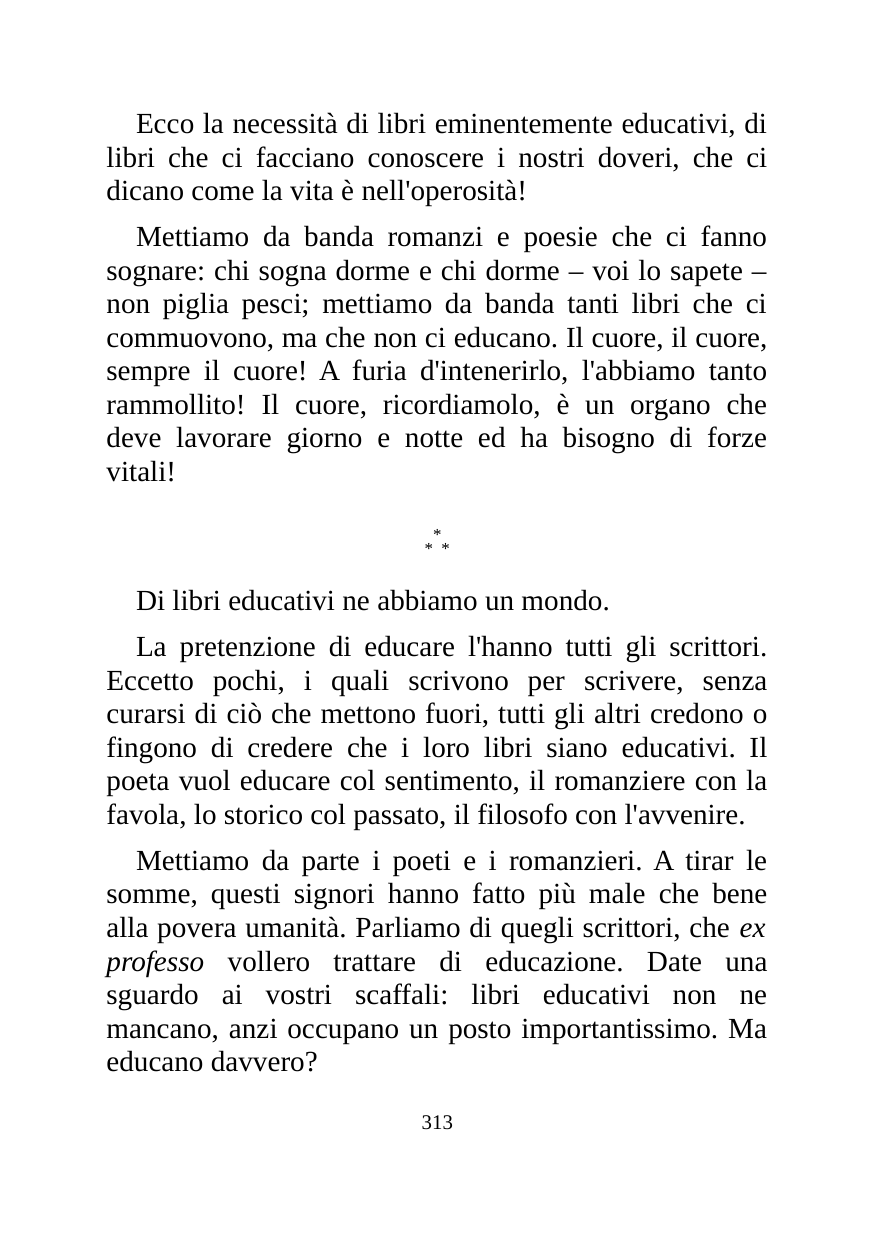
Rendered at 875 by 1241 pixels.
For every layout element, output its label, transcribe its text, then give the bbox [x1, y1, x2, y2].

text Mettiamo da banda romanzi e poesie che ci fanno sognare: chi sogna dorme e chi dorme – voi lo sapete – non piglia pesci; mettiamo da banda tanti libri che ci commuovono, ma che non ci educano. Il cuore, il cuore, sempre il cuore! A furia d'intenerirlo, l'abbiamo tanto rammollito! Il cuore, ricordiamolo, è un organo che deve lavorare giorno e notte ed ha bisogno di forze vitali! [106, 219, 768, 488]
text *** [106, 525, 768, 558]
text La pretenzione di educare l'hanno tutti gli scrittori. Eccetto pochi, i quali scrivono per scrivere, senza curarsi di ciò che mettono fuori, tutti gli altri credono o fingono di credere che i loro libri siano educativi. Il poeta vuol educare col sentimento, il romanziere con la favola, lo storico col passato, il filosofo con l'avvenire. [106, 629, 768, 831]
text Mettiamo da parte i poeti e i romanzieri. A tirar le somme, questi signori hanno fatto più male che bene alla povera umanità. Parliamo di quegli scrittori, che ex professo vollero trattare di educazione. Date una sguardo ai vostri scaffali: libri educativi non ne mancano, anzi occupano un posto importantissimo. Ma educano davvero? [106, 843, 768, 1078]
text Di libri educativi ne abbiamo un mondo. [106, 583, 768, 617]
text Ecco la necessità di libri eminentemente educativi, di libri che ci facciano conoscere i nostri doveri, che ci dicano come la vita è nell'operosità! [106, 106, 768, 207]
